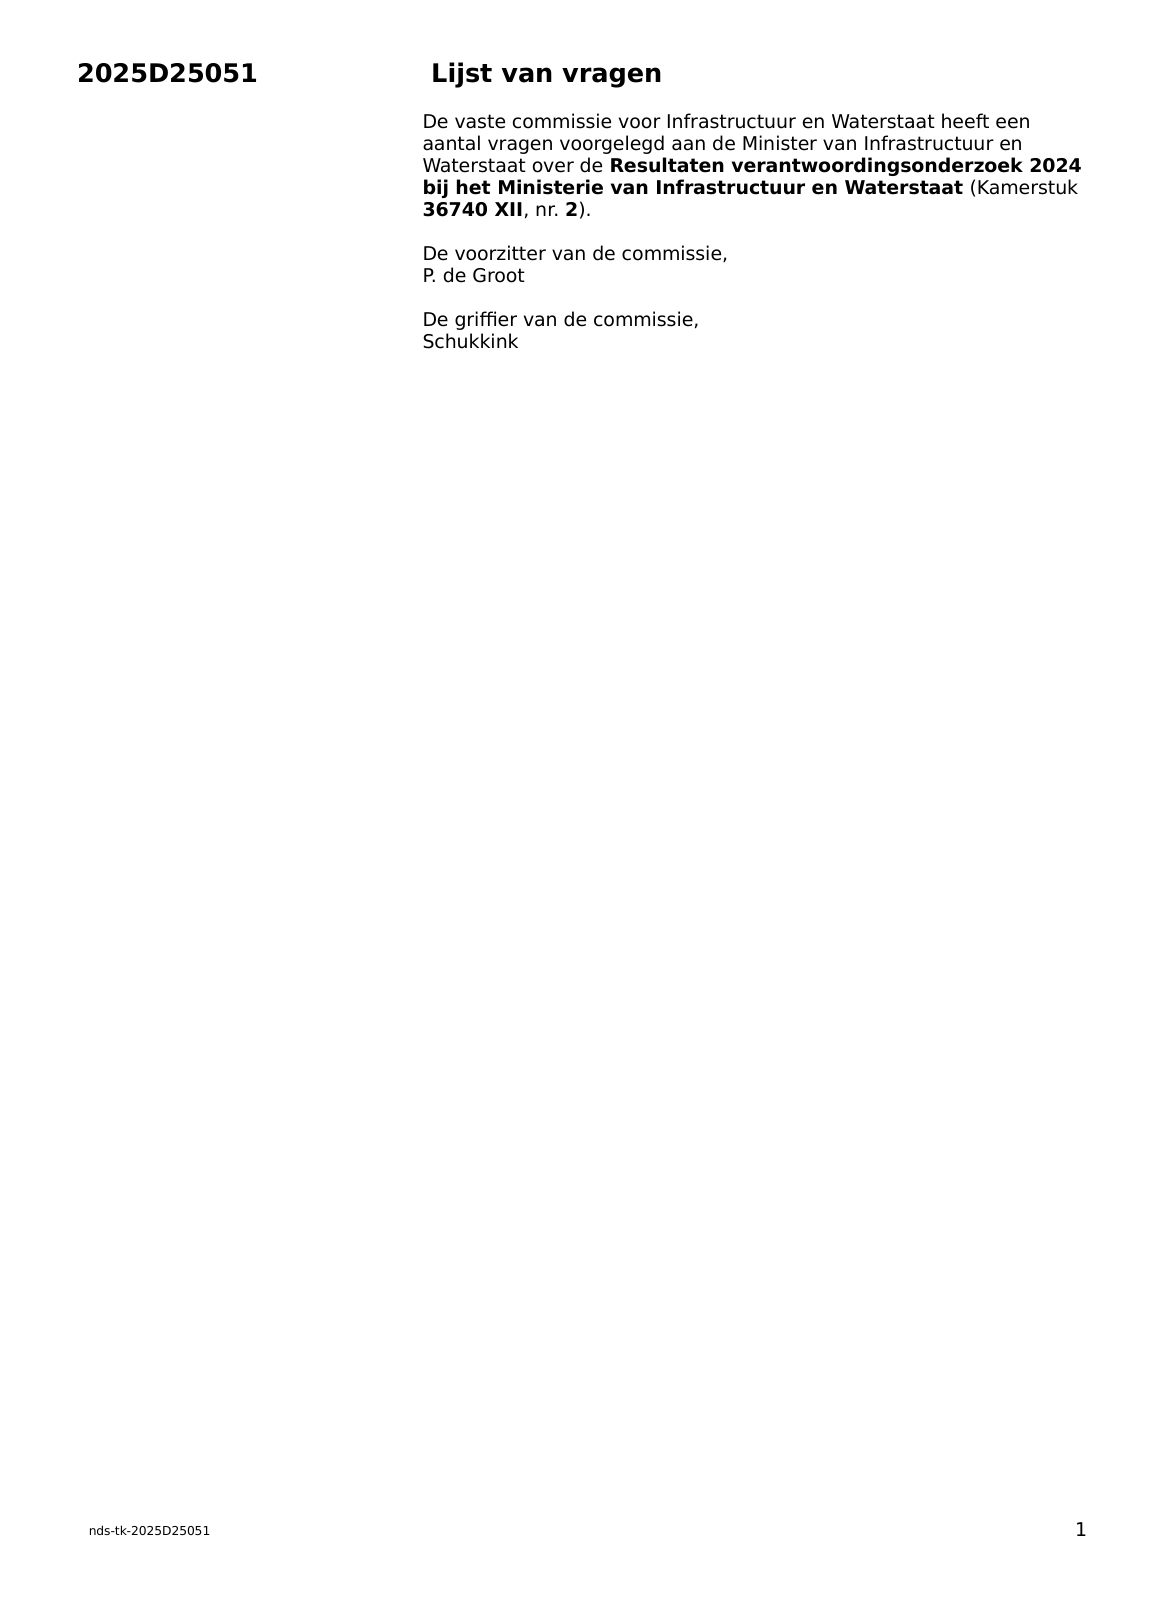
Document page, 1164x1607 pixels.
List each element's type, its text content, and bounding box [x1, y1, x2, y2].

text Schukkink [422, 331, 1087, 353]
text De griffier van de commissie, [422, 309, 1087, 331]
text P. de Groot [422, 265, 1087, 287]
text nds-tk-2025D25051 [88, 1524, 323, 1538]
text De voorzitter van de commissie, [422, 243, 1087, 265]
text 2025D25051 Lijst van vragen [77, 59, 1087, 89]
text De vaste commissie voor Infrastructuur en Waterstaat heeft een aantal vragen voorgelegd aan de Minister van Infrastructuur en Waterstaat over de Resultaten verantwoordingsonderzoek 2024 bij het Ministerie van Infrastructuur en Waterstaat (Kamerstuk 36740 XII, nr. 2). [422, 111, 1087, 221]
